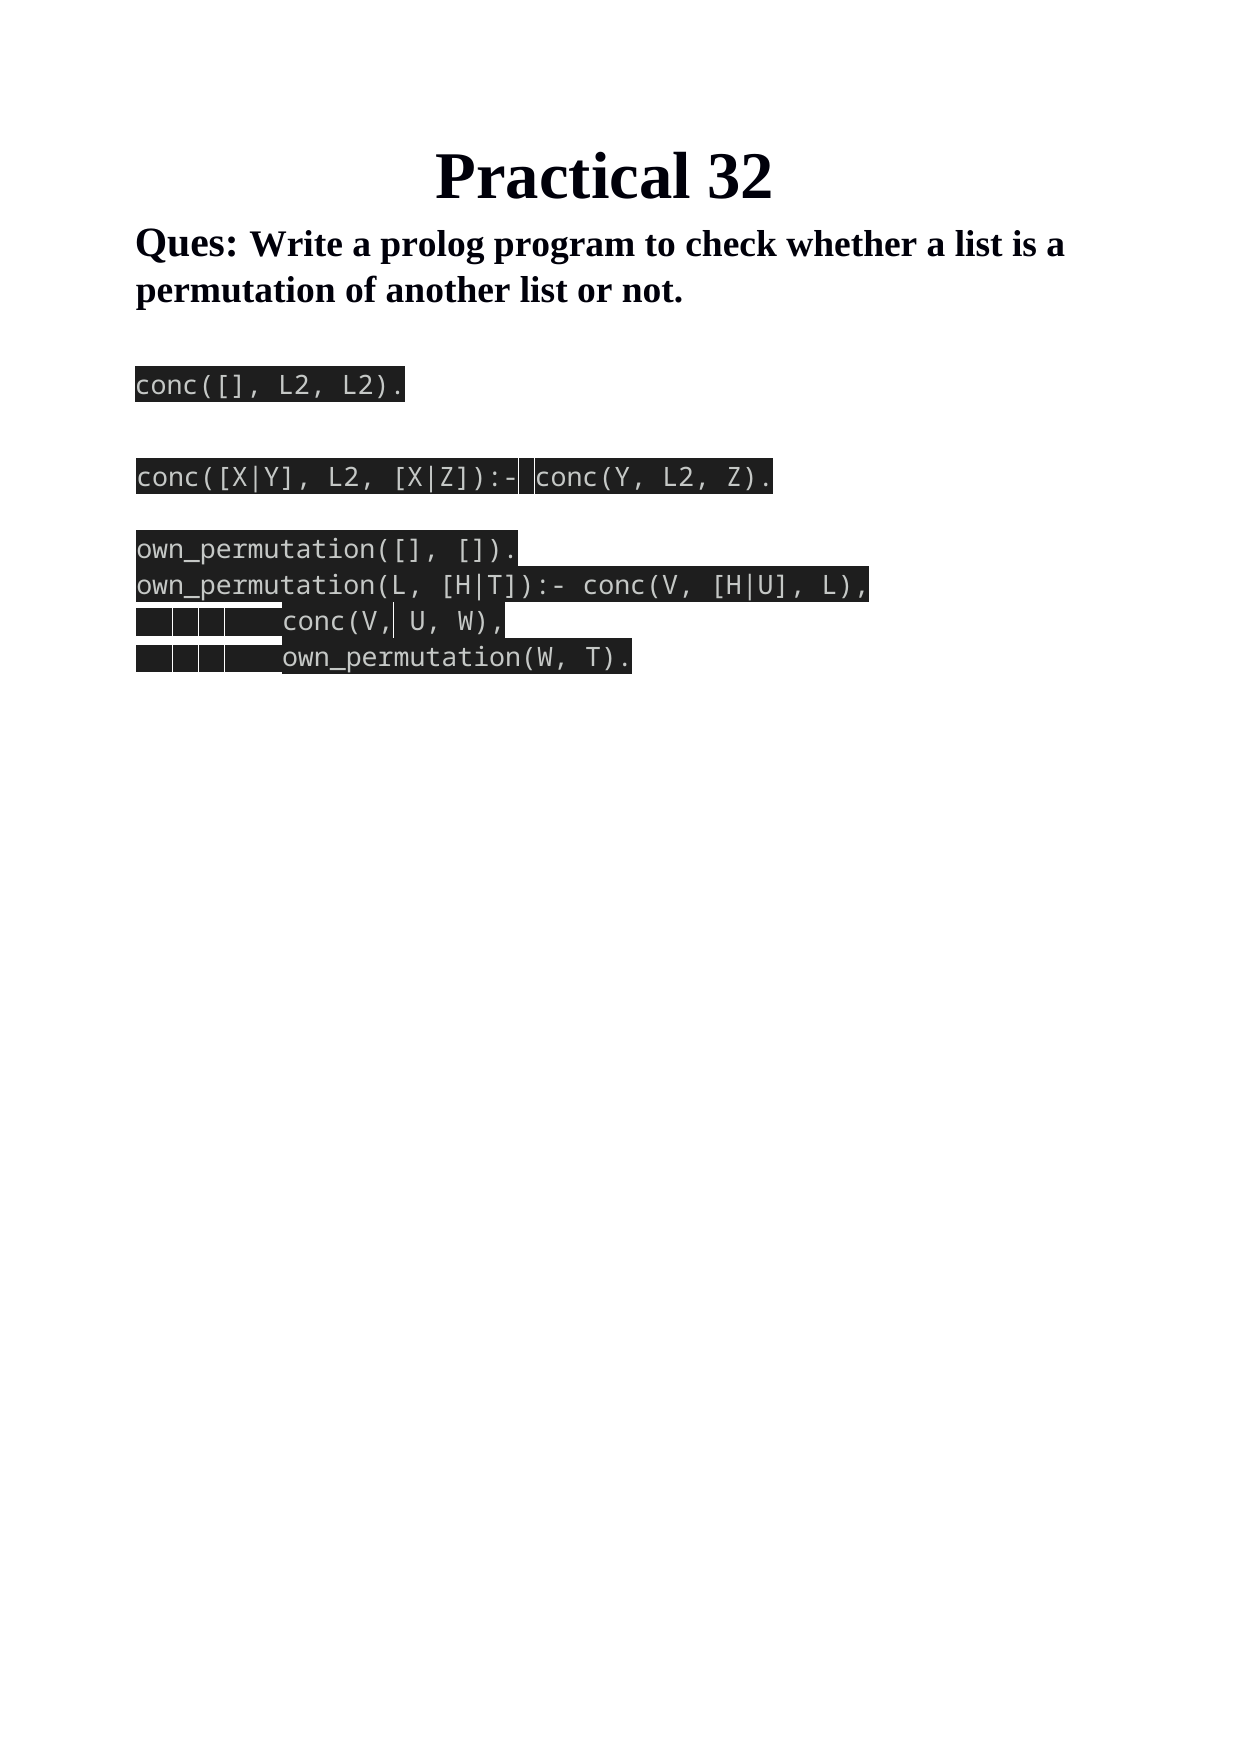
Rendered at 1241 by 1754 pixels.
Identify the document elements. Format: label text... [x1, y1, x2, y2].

text conc([], L2, L2). [134, 366, 1088, 402]
text own_permutation(W, T). [136, 638, 1088, 674]
text own_permutation([], []). [136, 530, 1088, 566]
subtitle Practical 32 [136, 136, 1074, 212]
text conc([X|Y], L2, [X|Z]):- conc(Y, L2, Z). [136, 458, 1088, 494]
text Ques: Write a prolog program to check whether a list is a permutation of another list or not. [134, 218, 1088, 311]
text own_permutation(L, [H|T]):- conc(V, [H|U], L), [136, 566, 1088, 602]
text conc(V, U, W), [136, 602, 1088, 638]
